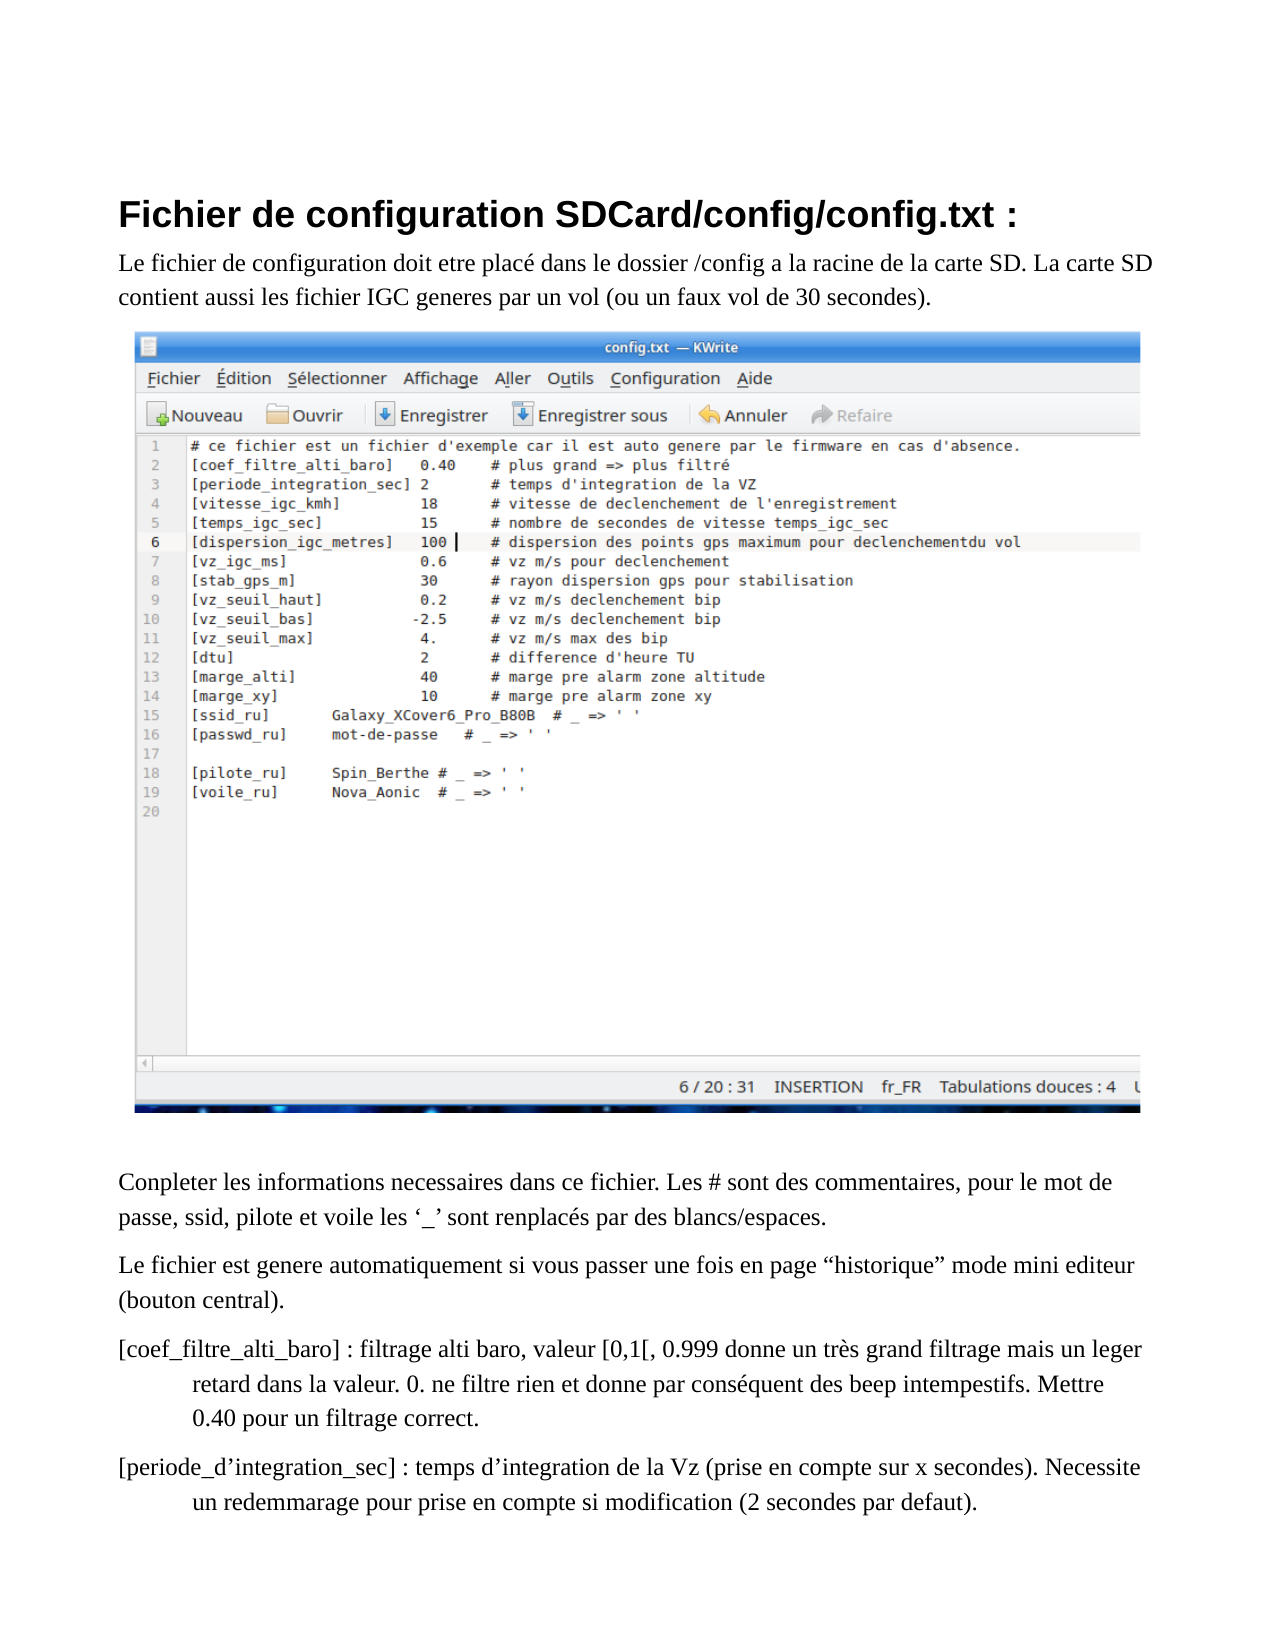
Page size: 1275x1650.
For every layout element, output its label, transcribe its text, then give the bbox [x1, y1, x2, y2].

subtitle Fichier de configuration SDCard/config/config.txt : [118, 192, 1157, 235]
text [coef_filtre_alti_baro] : filtrage alti baro, valeur [0,1[, 0.999 donne un très grand filtrage mais un leger retard dans la valeur. 0. ne filtre rien et donne par conséquent des beep intempestifs. Mettre 0.40 pour un filtrage correct. [118, 1334, 1157, 1432]
text Conpleter les informations necessaires dans ce fichier. Les # sont des commentaires, pour le mot de passe, ssid, pilote et voile les ‘_’ sont renplacés par des blancs/espaces. [118, 1167, 1157, 1230]
text Le fichier de configuration doit etre placé dans le dossier /config a la racine de la carte SD. La carte SD contient aussi les fichier IGC generes par un vol (ou un faux vol de 30 secondes). [118, 248, 1157, 311]
text Le fichier est genere automatiquement si vous passer une fois en page “historique” mode mini editeur (bouton central). [118, 1251, 1157, 1314]
text [periode_d’integration_sec] : temps d’integration de la Vz (prise en compte sur x secondes). Necessite un redemmarage pour prise en compte si modification (2 secondes par defaut). [118, 1452, 1157, 1515]
picture [134, 331, 1141, 1113]
